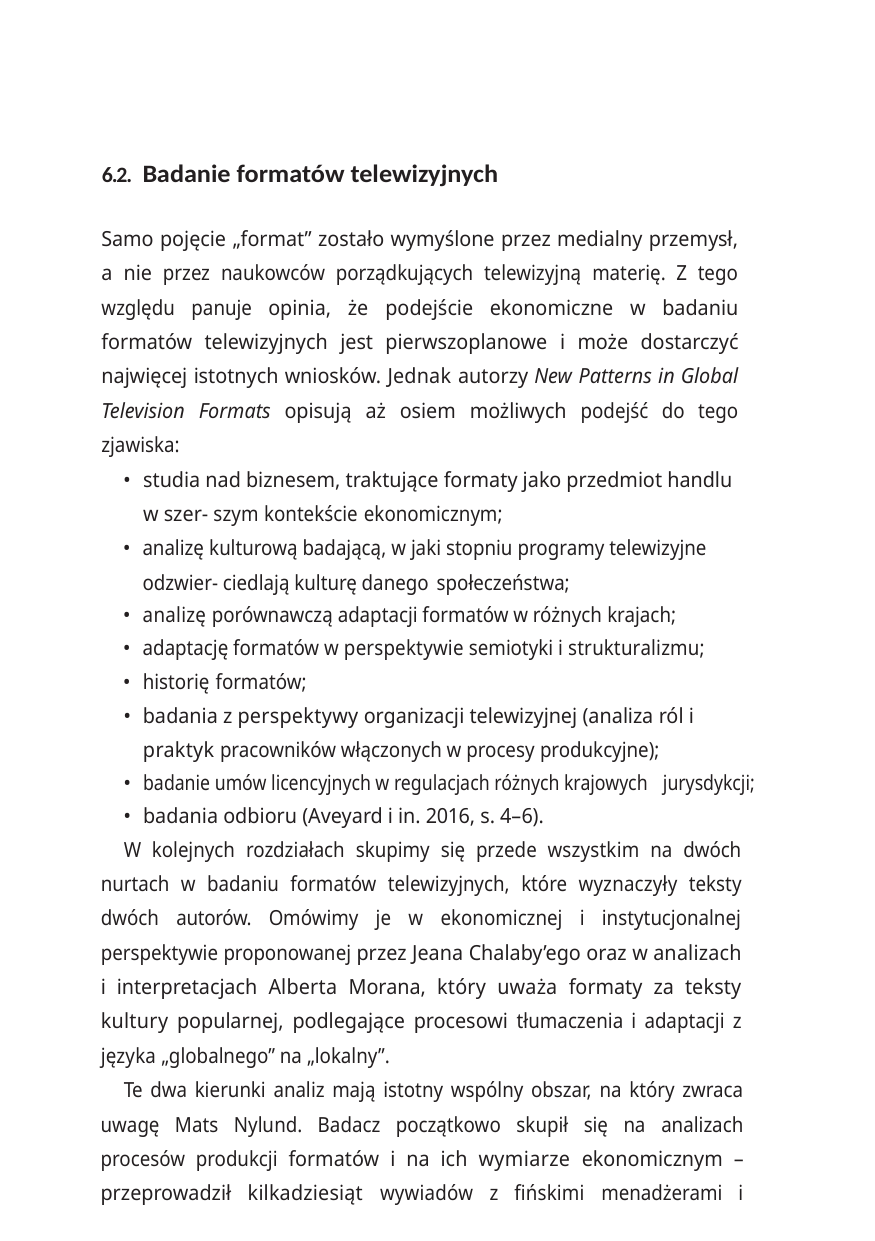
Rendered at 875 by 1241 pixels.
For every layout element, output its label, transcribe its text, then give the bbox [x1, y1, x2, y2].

subtitle Badanie formatów telewizyjnych [102, 158, 755, 188]
list analizę kulturową badającą, w jaki stopniu programy telewizyjne odzwier- ciedlają kulturę danego społeczeństwa; [123, 533, 743, 596]
list badania odbioru (Aveyard i in. 2016, s. 4–6). [123, 801, 755, 829]
list badania z perspektywy organizacji telewizyjnej (analiza ról i praktyk pracowników włączonych w procesy produkcyjne); [123, 701, 738, 764]
list adaptację formatów w perspektywie semiotyki i strukturalizmu; [123, 633, 755, 662]
list analizę porównawczą adaptacji formatów w różnych krajach; [123, 602, 755, 628]
list studia nad biznesem, traktujące formaty jako przedmiot handlu w szer- szym kontekście ekonomicznym; [123, 465, 743, 528]
text Te dwa kierunki analiz mają istotny wspólny obszar, na który zwraca uwagę Mats Nylund. Badacz początkowo skupił się na analizach procesów produkcji formatów i na ich wymiarze ekonomicznym – przeprowadził kilkadziesiąt wywiadów z fińskimi menadżerami i [100, 1075, 743, 1207]
list historię formatów; [123, 667, 755, 696]
text Samo pojęcie „format” zostało wymyślone przez medialny przemysł, a nie przez naukowców porządkujących telewizyjną materię. Z tego względu panuje opinia, że podejście ekonomiczne w badaniu formatów telewizyjnych jest pierwszoplanowe i może dostarczyć najwięcej istotnych wniosków. Jednak autorzy New Patterns in Global Television Formats opisują aż osiem możliwych podejść do tego zjawiska: [101, 224, 738, 459]
list badanie umów licencyjnych w regulacjach różnych krajowych jurysdykcji; [123, 770, 755, 796]
text W kolejnych rozdziałach skupimy się przede wszystkim na dwóch nurtach w badaniu formatów telewizyjnych, które wyznaczyły teksty dwóch autorów. Omówimy je w ekonomicznej i instytucjonalnej perspektywie proponowanej przez Jeana Chalaby’ego oraz w analizach i interpretacjach Alberta Morana, który uważa formaty za teksty kultury popularnej, podlegające procesowi tłumaczenia i adaptacji z języka „globalnego” na „lokalny”. [101, 835, 742, 1069]
